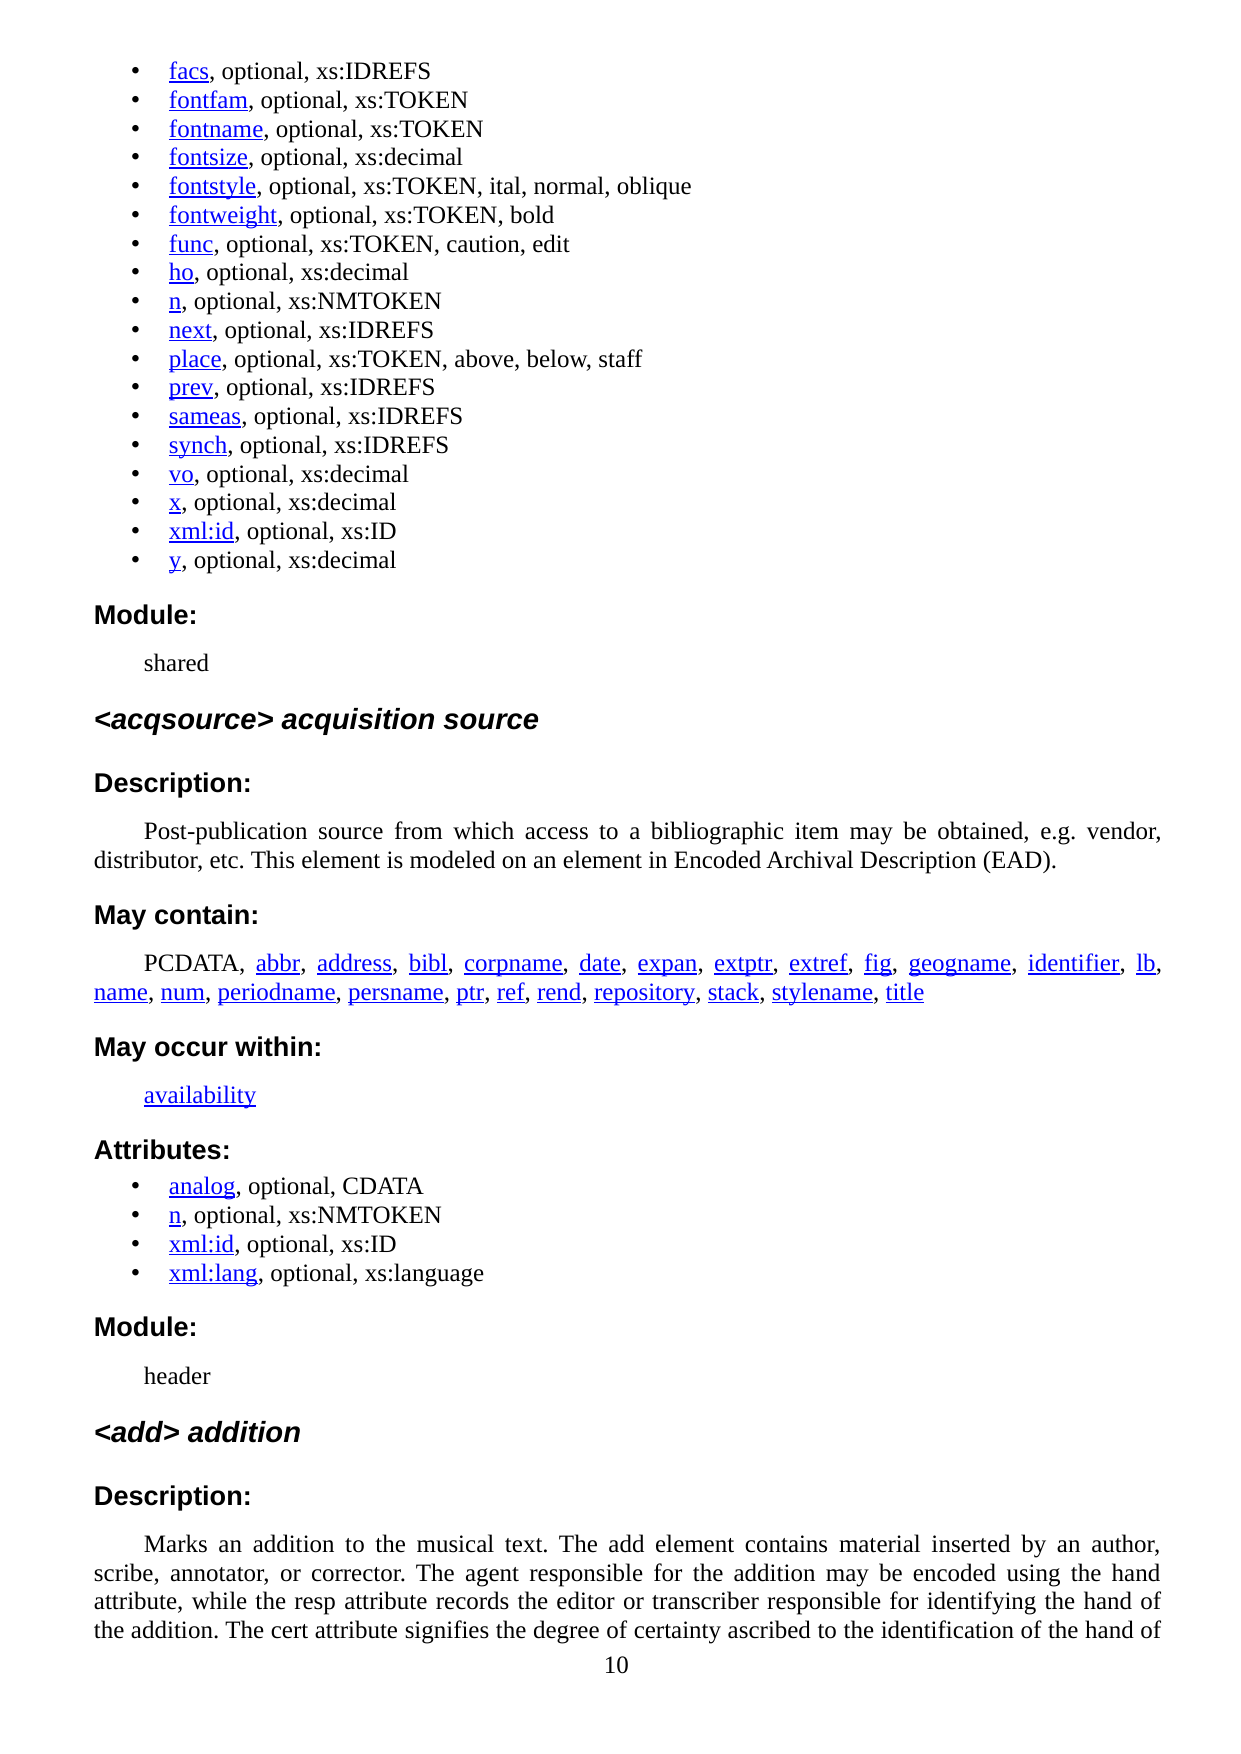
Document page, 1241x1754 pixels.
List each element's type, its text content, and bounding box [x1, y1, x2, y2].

list analog, optional, CDATA [131, 1171, 1162, 1200]
list next, optional, xs:IDREFS [131, 315, 1162, 344]
list facs, optional, xs:IDREFS [131, 56, 1162, 85]
list y, optional, xs:decimal [131, 545, 1162, 574]
subtitle Description: [94, 767, 1162, 798]
text header [94, 1361, 1162, 1390]
text Post-publication source from which access to a bibliographic item may be obtained, e.g. vendor, distributor, etc. This element is modeled on an element in Encoded Archival Description (EAD). [94, 816, 1162, 874]
list x, optional, xs:decimal [131, 487, 1162, 516]
list xml:lang, optional, xs:language [131, 1258, 1162, 1286]
list place, optional, xs:TOKEN, above, below, staff [131, 344, 1162, 372]
subtitle Module: [94, 1311, 1162, 1343]
list fontstyle, optional, xs:TOKEN, ital, normal, oblique [131, 171, 1162, 200]
list ho, optional, xs:decimal [131, 257, 1162, 286]
subtitle <add> addition [94, 1415, 1162, 1448]
list xml:id, optional, xs:ID [131, 1229, 1162, 1258]
list fontsize, optional, xs:decimal [131, 142, 1162, 171]
subtitle May occur within: [94, 1031, 1162, 1062]
list n, optional, xs:NMTOKEN [131, 1200, 1162, 1229]
subtitle <acqsource> acquisition source [94, 702, 1162, 736]
list xml:id, optional, xs:ID [131, 516, 1162, 545]
list synch, optional, xs:IDREFS [131, 430, 1162, 459]
list prev, optional, xs:IDREFS [131, 372, 1162, 401]
subtitle Module: [94, 599, 1162, 630]
list fontfam, optional, xs:TOKEN [131, 85, 1162, 114]
list fontweight, optional, xs:TOKEN, bold [131, 200, 1162, 229]
subtitle Description: [94, 1479, 1162, 1511]
text shared [94, 648, 1162, 677]
list func, optional, xs:TOKEN, caution, edit [131, 229, 1162, 257]
list fontname, optional, xs:TOKEN [131, 114, 1162, 142]
list n, optional, xs:NMTOKEN [131, 286, 1162, 315]
text availability [94, 1080, 1162, 1109]
list vo, optional, xs:decimal [131, 459, 1162, 487]
text Marks an addition to the musical text. The add element contains material inserted by an author, scribe, annotator, or corrector. The agent responsible for the addition may be encoded using the hand attribute, while the resp attribute records the editor or transcriber responsible for identifying the hand of the addition. The cert attribute signifies the degree of certainty ascribed to the identification of the hand of [94, 1529, 1162, 1644]
subtitle Attributes: [94, 1134, 1162, 1165]
list sameas, optional, xs:IDREFS [131, 401, 1162, 430]
subtitle May contain: [94, 899, 1162, 930]
text PCDATA, abbr, address, bibl, corpname, date, expan, extptr, extref, fig, geogname, identifier, lb, name, num, periodname, persname, ptr, ref, rend, repository, stack, stylename, title [94, 948, 1162, 1006]
